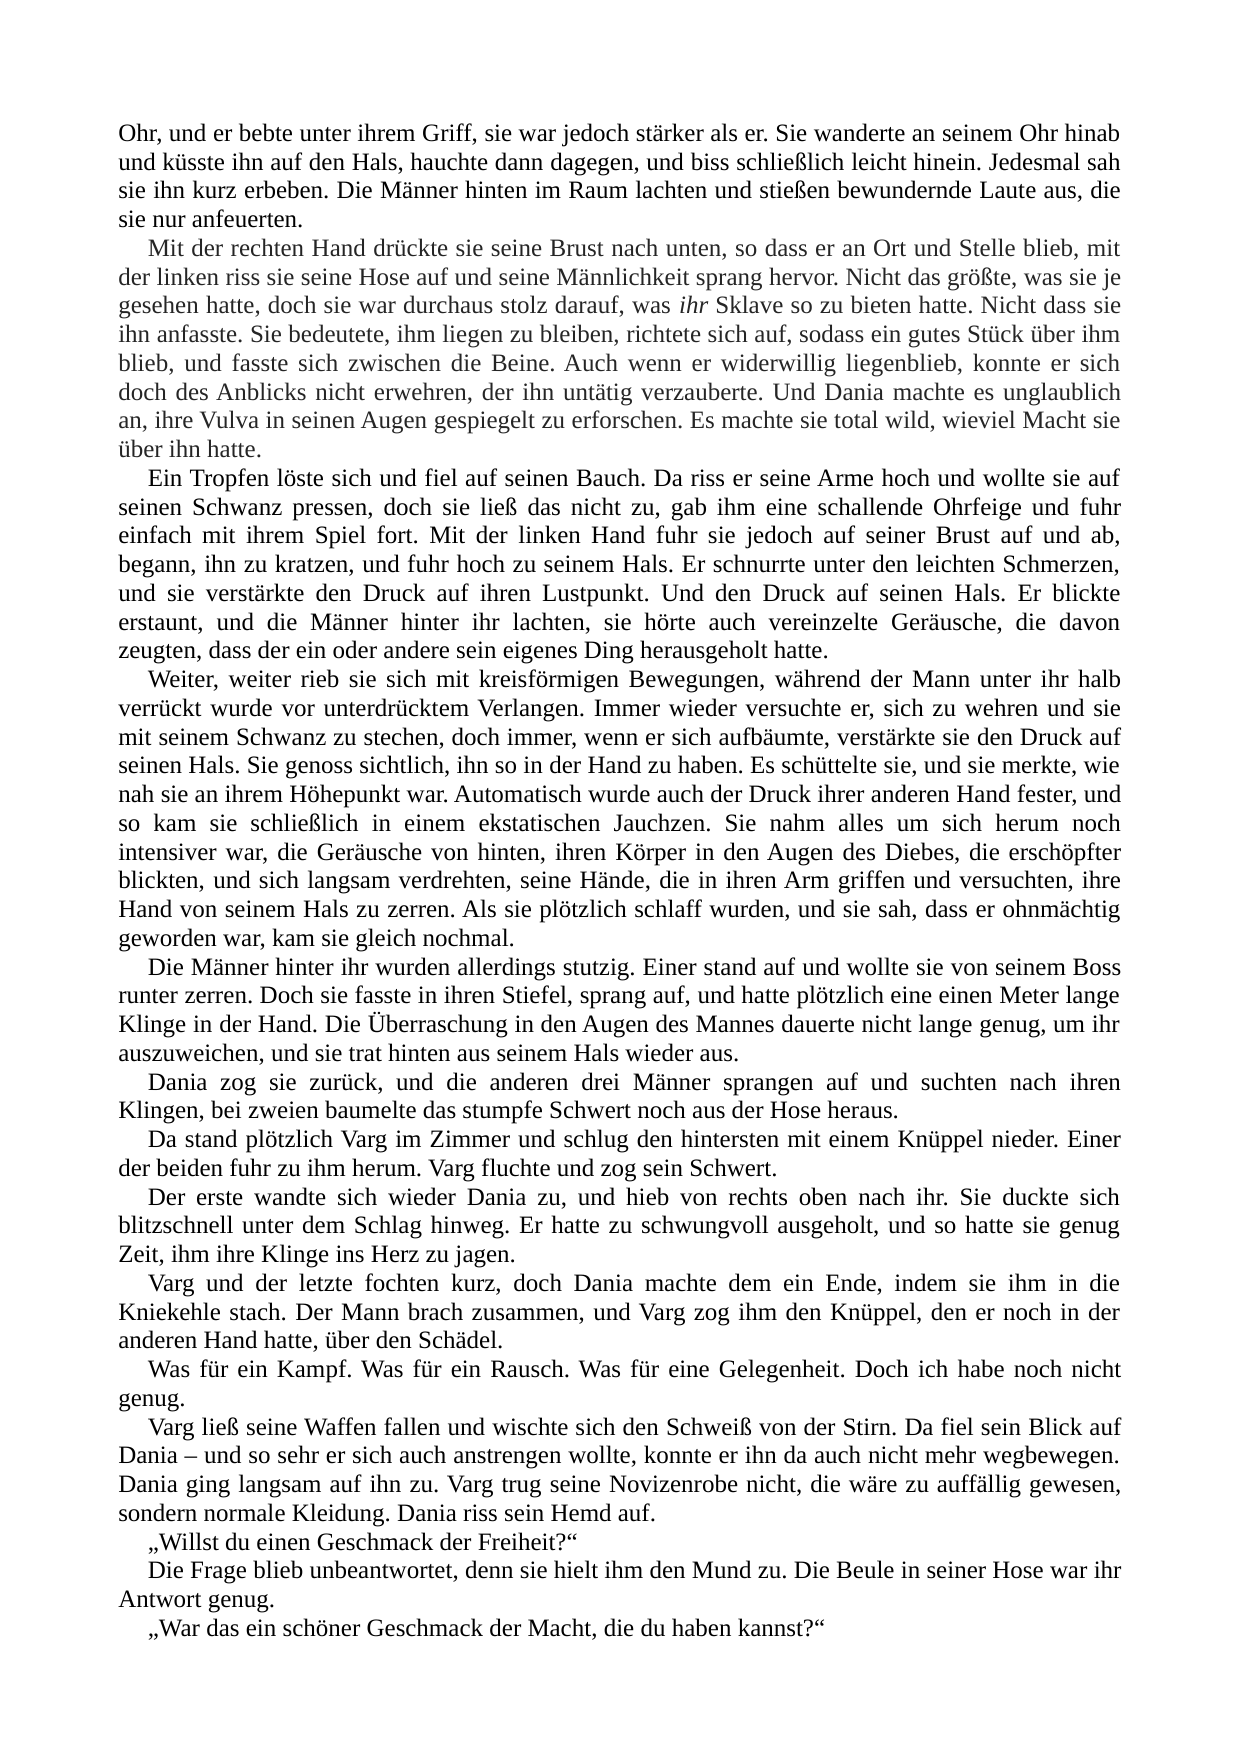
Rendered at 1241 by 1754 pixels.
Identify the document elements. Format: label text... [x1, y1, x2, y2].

text Varg und der letzte fochten kurz, doch Dania machte dem ein Ende, indem sie ihm in die Kniekehle stach. Der Mann brach zusammen, und Varg zog ihm den Knüppel, den er noch in der anderen Hand hatte, über den Schädel. [118, 1268, 1122, 1354]
text „Willst du einen Geschmack der Freiheit?“ [118, 1527, 1122, 1556]
text Varg ließ seine Waffen fallen und wischte sich den Schweiß von der Stirn. Da fiel sein Blick auf Dania – und so sehr er sich auch anstrengen wollte, konnte er ihn da auch nicht mehr wegbewegen. Dania ging langsam auf ihn zu. Varg trug seine Novizenrobe nicht, die wäre zu auffällig gewesen, sondern normale Kleidung. Dania riss sein Hemd auf. [118, 1412, 1122, 1527]
text Da stand plötzlich Varg im Zimmer und schlug den hintersten mit einem Knüppel nieder. Einer der beiden fuhr zu ihm herum. Varg fluchte und zog sein Schwert. [118, 1124, 1122, 1182]
text Die Männer hinter ihr wurden allerdings stutzig. Einer stand auf und wollte sie von seinem Boss runter zerren. Doch sie fasste in ihren Stiefel, sprang auf, und hatte plötzlich eine einen Meter lange Klinge in der Hand. Die Überraschung in den Augen des Mannes dauerte nicht lange genug, um ihr auszuweichen, und sie trat hinten aus seinem Hals wieder aus. [118, 952, 1122, 1067]
text Dania zog sie zurück, und die anderen drei Männer sprangen auf und suchten nach ihren Klingen, bei zweien baumelte das stumpfe Schwert noch aus der Hose heraus. [118, 1067, 1122, 1124]
text Was für ein Kampf. Was für ein Rausch. Was für eine Gelegenheit. Doch ich habe noch nicht genug. [118, 1354, 1122, 1412]
text Die Frage blieb unbeantwortet, denn sie hielt ihm den Mund zu. Die Beule in seiner Hose war ihr Antwort genug. [118, 1556, 1122, 1613]
text Mit der rechten Hand drückte sie seine Brust nach unten, so dass er an Ort und Stelle blieb, mit der linken riss sie seine Hose auf und seine Männlichkeit sprang hervor. Nicht das größte, was sie je gesehen hatte, doch sie war durchaus stolz darauf, was ihr Sklave so zu bieten hatte. Nicht dass sie ihn anfasste. Sie bedeutete, ihm liegen zu bleiben, richtete sich auf, sodass ein gutes Stück über ihm blieb, und fasste sich zwischen die Beine. Auch wenn er widerwillig liegenblieb, konnte er sich doch des Anblicks nicht erwehren, der ihn untätig verzauberte. Und Dania machte es unglaublich an, ihre Vulva in seinen Augen gespiegelt zu erforschen. Es machte sie total wild, wieviel Macht sie über ihn hatte. [118, 233, 1122, 463]
text Ein Tropfen löste sich und fiel auf seinen Bauch. Da riss er seine Arme hoch und wollte sie auf seinen Schwanz pressen, doch sie ließ das nicht zu, gab ihm eine schallende Ohrfeige und fuhr einfach mit ihrem Spiel fort. Mit der linken Hand fuhr sie jedoch auf seiner Brust auf und ab, begann, ihn zu kratzen, und fuhr hoch zu seinem Hals. Er schnurrte unter den leichten Schmerzen, und sie verstärkte den Druck auf ihren Lustpunkt. Und den Druck auf seinen Hals. Er blickte erstaunt, und die Männer hinter ihr lachten, sie hörte auch vereinzelte Geräusche, die davon zeugten, dass der ein oder andere sein eigenes Ding herausgeholt hatte. [118, 463, 1122, 664]
text Der erste wandte sich wieder Dania zu, und hieb von rechts oben nach ihr. Sie duckte sich blitzschnell unter dem Schlag hinweg. Er hatte zu schwungvoll ausgeholt, und so hatte sie genug Zeit, ihm ihre Klinge ins Herz zu jagen. [118, 1182, 1122, 1268]
text Weiter, weiter rieb sie sich mit kreisförmigen Bewegungen, während der Mann unter ihr halb verrückt wurde vor unterdrücktem Verlangen. Immer wieder versuchte er, sich zu wehren und sie mit seinem Schwanz zu stechen, doch immer, wenn er sich aufbäumte, verstärkte sie den Druck auf seinen Hals. Sie genoss sichtlich, ihn so in der Hand zu haben. Es schüttelte sie, und sie merkte, wie nah sie an ihrem Höhepunkt war. Automatisch wurde auch der Druck ihrer anderen Hand fester, und so kam sie schließlich in einem ekstatischen Jauchzen. Sie nahm alles um sich herum noch intensiver war, die Geräusche von hinten, ihren Körper in den Augen des Diebes, die erschöpfter blickten, und sich langsam verdrehten, seine Hände, die in ihren Arm griffen und versuchten, ihre Hand von seinem Hals zu zerren. Als sie plötzlich schlaff wurden, und sie sah, dass er ohnmächtig geworden war, kam sie gleich nochmal. [118, 664, 1122, 952]
text Ohr, und er bebte unter ihrem Griff, sie war jedoch stärker als er. Sie wanderte an seinem Ohr hinab und küsste ihn auf den Hals, hauchte dann dagegen, und biss schließlich leicht hinein. Jedesmal sah sie ihn kurz erbeben. Die Männer hinten im Raum lachten und stießen bewundernde Laute aus, die sie nur anfeuerten. [118, 118, 1122, 233]
text „War das ein schöner Geschmack der Macht, die du haben kannst?“ [118, 1613, 1122, 1642]
